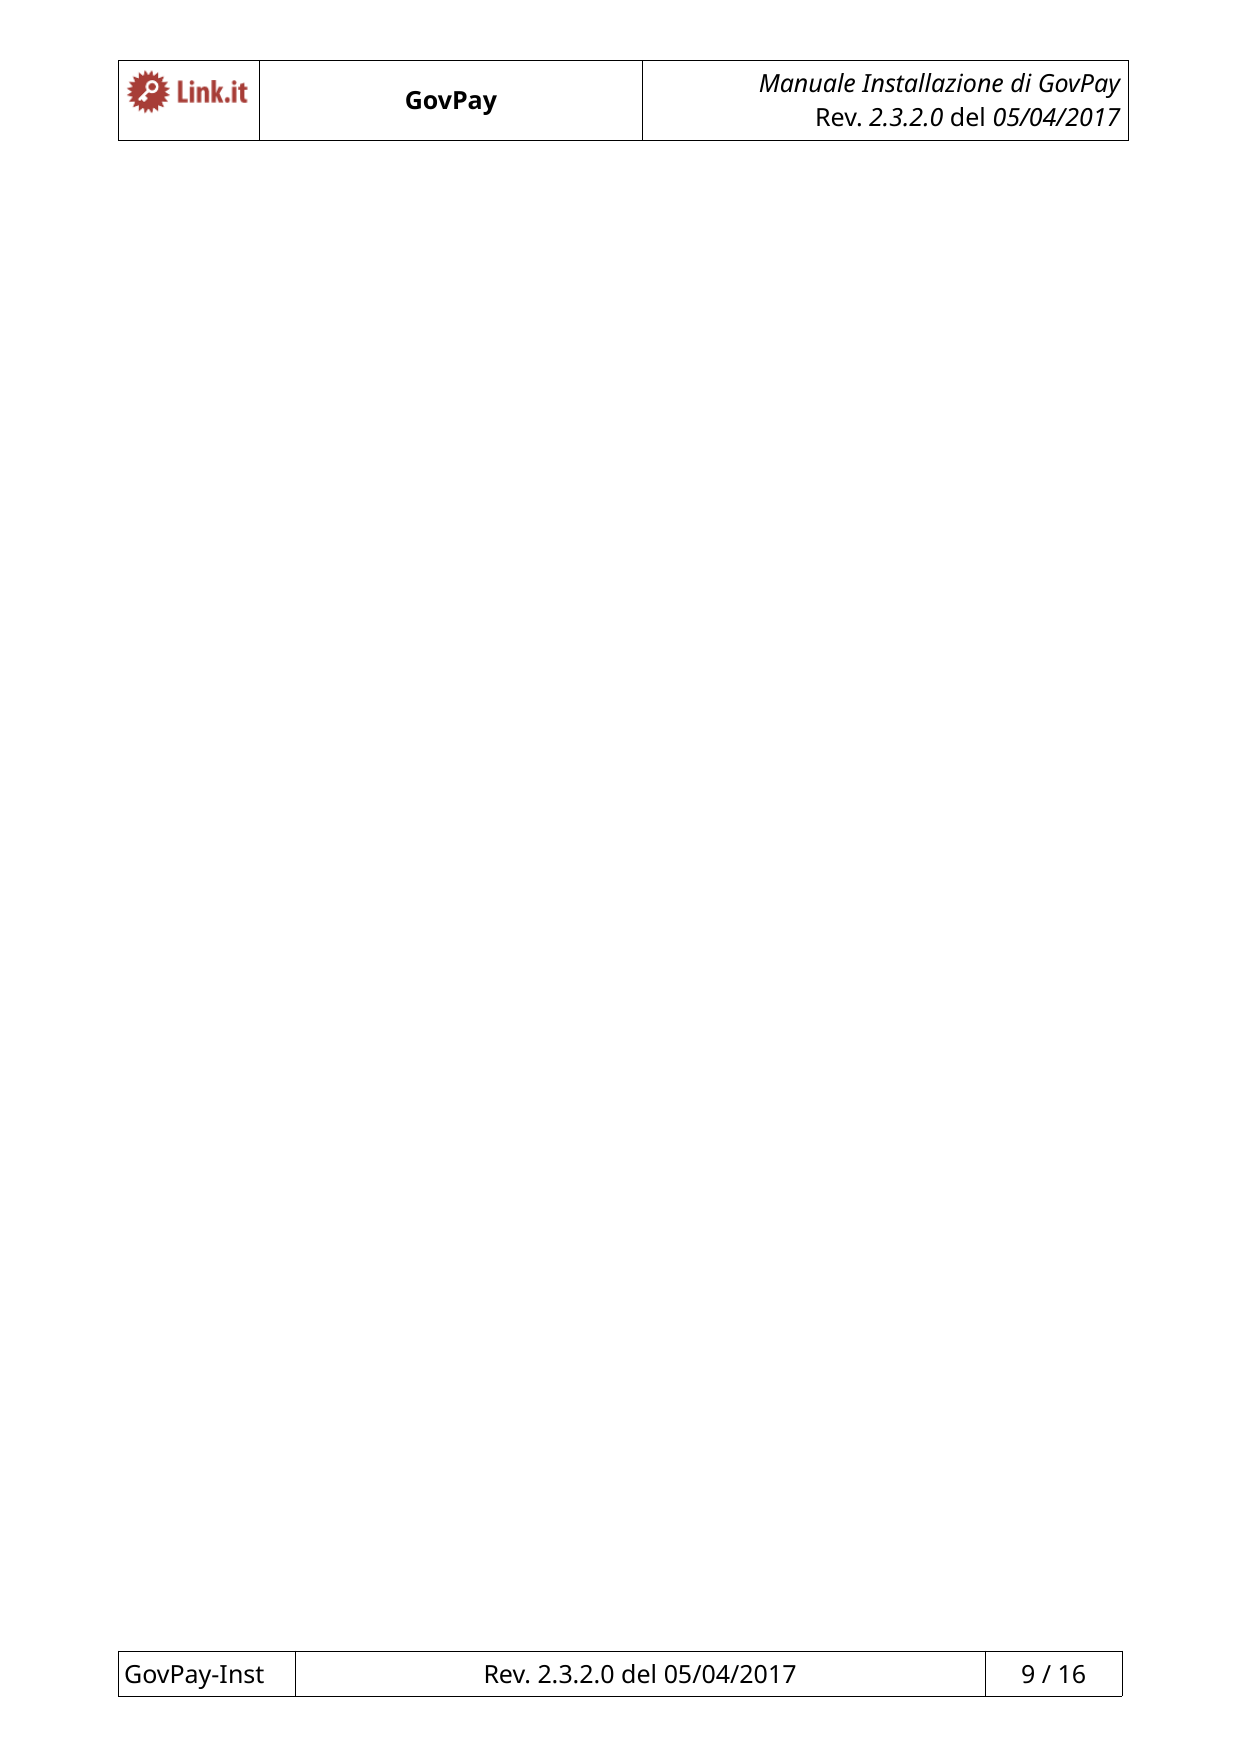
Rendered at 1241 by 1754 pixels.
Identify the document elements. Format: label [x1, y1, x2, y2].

picture [123, 65, 254, 119]
